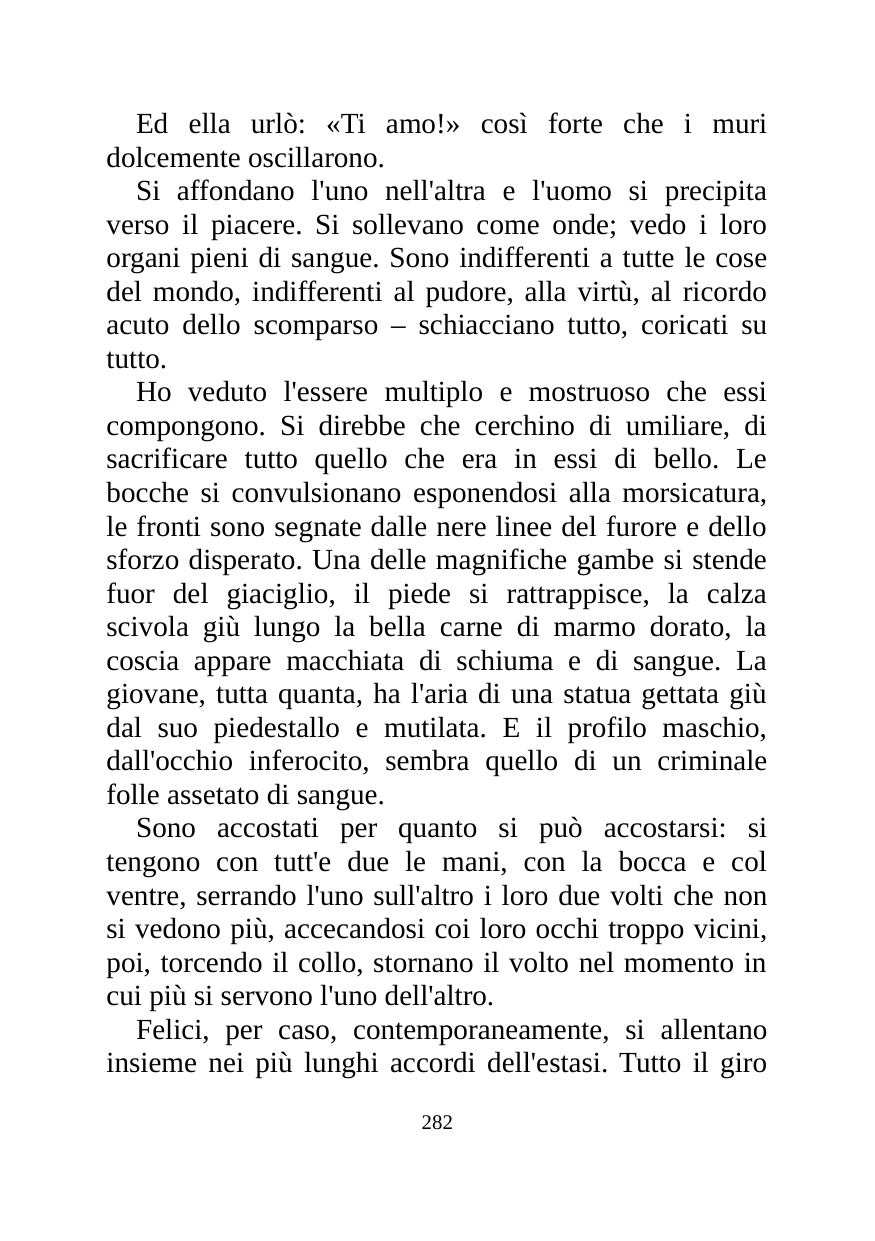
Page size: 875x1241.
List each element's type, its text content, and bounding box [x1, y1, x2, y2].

text Sono accostati per quanto si può accostarsi: si tengono con tutt'e due le mani, con la bocca e col ventre, serrando l'uno sull'altro i loro due volti che non si vedono più, accecandosi coi loro occhi troppo vicini, poi, torcendo il collo, stornano il volto nel momento in cui più si servono l'uno dell'altro. [106, 811, 768, 1012]
text Ho veduto l'essere multiplo e mostruoso che essi compongono. Si direbbe che cerchino di umiliare, di sacrificare tutto quello che era in essi di bello. Le bocche si convulsionano esponendosi alla morsicatura, le fronti sono segnate dalle nere linee del furore e dello sforzo disperato. Una delle magnifiche gambe si stende fuor del giaciglio, il piede si rattrappisce, la calza scivola giù lungo la bella carne di marmo dorato, la coscia appare macchiata di schiuma e di sangue. La giovane, tutta quanta, ha l'aria di una statua gettata giù dal suo piedestallo e mutilata. E il profilo maschio, dall'occhio inferocito, sembra quello di un criminale folle assetato di sangue. [106, 374, 768, 811]
text Felici, per caso, contemporaneamente, si allentano insieme nei più lunghi accordi dell'estasi. Tutto il giro [106, 1012, 768, 1079]
text Ed ella urlò: «Ti amo!» così forte che i muri dolcemente oscillarono. [106, 106, 768, 173]
text Si affondano l'uno nell'altra e l'uomo si precipita verso il piacere. Si sollevano come onde; vedo i loro organi pieni di sangue. Sono indifferenti a tutte le cose del mondo, indifferenti al pudore, alla virtù, al ricordo acuto dello scomparso – schiacciano tutto, coricati su tutto. [106, 173, 768, 374]
